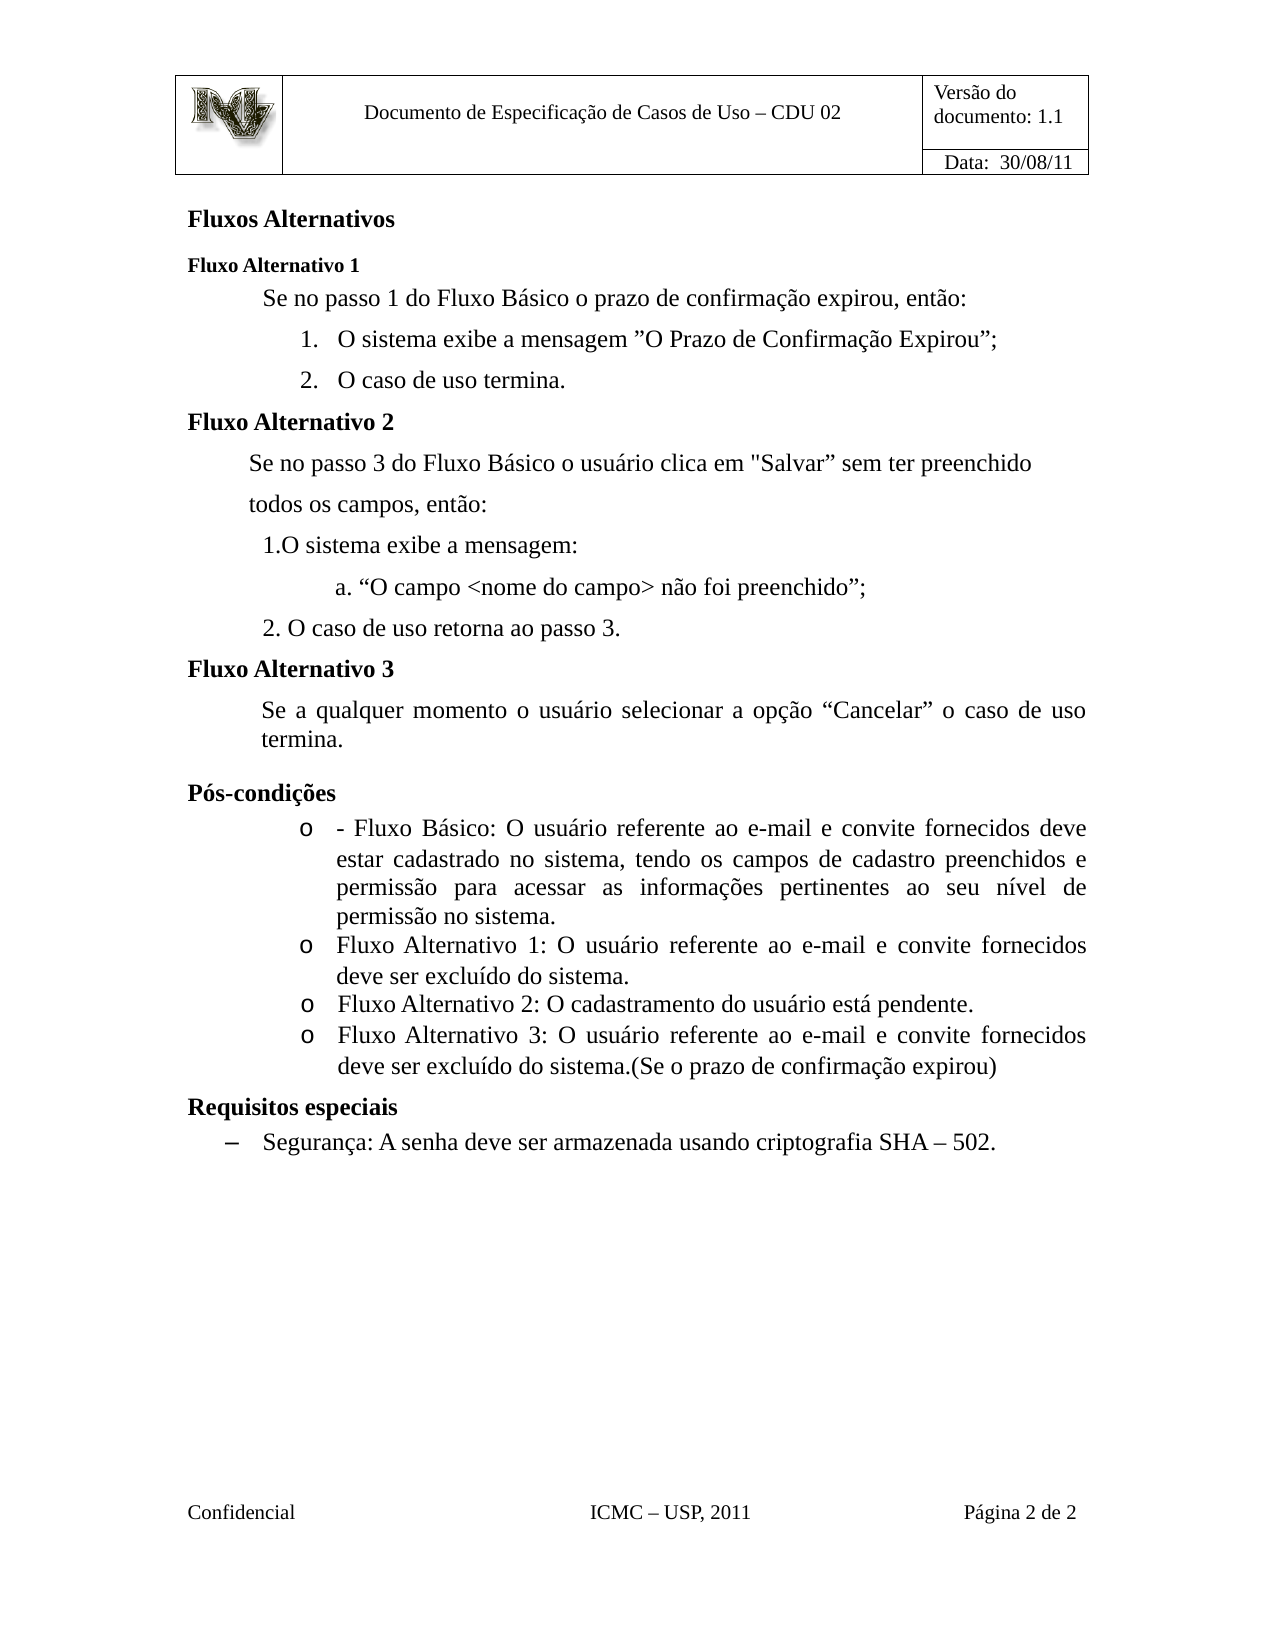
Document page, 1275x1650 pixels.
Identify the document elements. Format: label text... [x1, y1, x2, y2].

list Fluxo Alternativo 3: O usuário referente ao e-mail e convite fornecidos deve ser excluído do sistema.(Se o prazo de confirmação expirou) [300, 1020, 1087, 1080]
subtitle Pós-condições [187, 778, 1087, 807]
picture [186, 76, 277, 151]
list O caso de uso termina. [300, 365, 1087, 394]
list O sistema exibe a mensagem ”O Prazo de Confirmação Expirou”; [300, 324, 1087, 353]
list - Fluxo Básico: O usuário referente ao e-mail e convite fornecidos deve estar cadastrado no sistema, tendo os campos de cadastro preenchidos e permissão para acessar as informações pertinentes ao seu nível de permissão no sistema. [298, 813, 1087, 930]
text Se a qualquer momento o usuário selecionar a opção “Cancelar” o caso de uso termina. [261, 695, 1087, 753]
list Fluxo Alternativo 1: O usuário referente ao e-mail e convite fornecidos deve ser excluído do sistema. [298, 930, 1087, 989]
text a. “O campo <nome do campo> não foi preenchido”; [261, 572, 1087, 600]
subtitle Requisitos especiais [187, 1092, 1087, 1121]
text Fluxo Alternativo 2 [187, 407, 1087, 435]
subtitle Fluxo Alternativo 1 [187, 252, 1087, 277]
text 1.O sistema exibe a mensagem: [262, 530, 1087, 559]
text 2. O caso de uso retorna ao passo 3. [187, 613, 1087, 642]
text Se no passo 1 do Fluxo Básico o prazo de confirmação expirou, então: [262, 283, 1087, 312]
list Segurança: A senha deve ser armazenada usando criptografia SHA – 502. [225, 1127, 1087, 1156]
text Fluxo Alternativo 3 [187, 654, 1087, 683]
subtitle Fluxos Alternativos [187, 204, 1087, 233]
list Fluxo Alternativo 2: O cadastramento do usuário está pendente. [300, 989, 1087, 1020]
text todos os campos, então: [248, 489, 1087, 518]
text Se no passo 3 do Fluxo Básico o usuário clica em "Salvar” sem ter preenchido [248, 448, 1087, 477]
